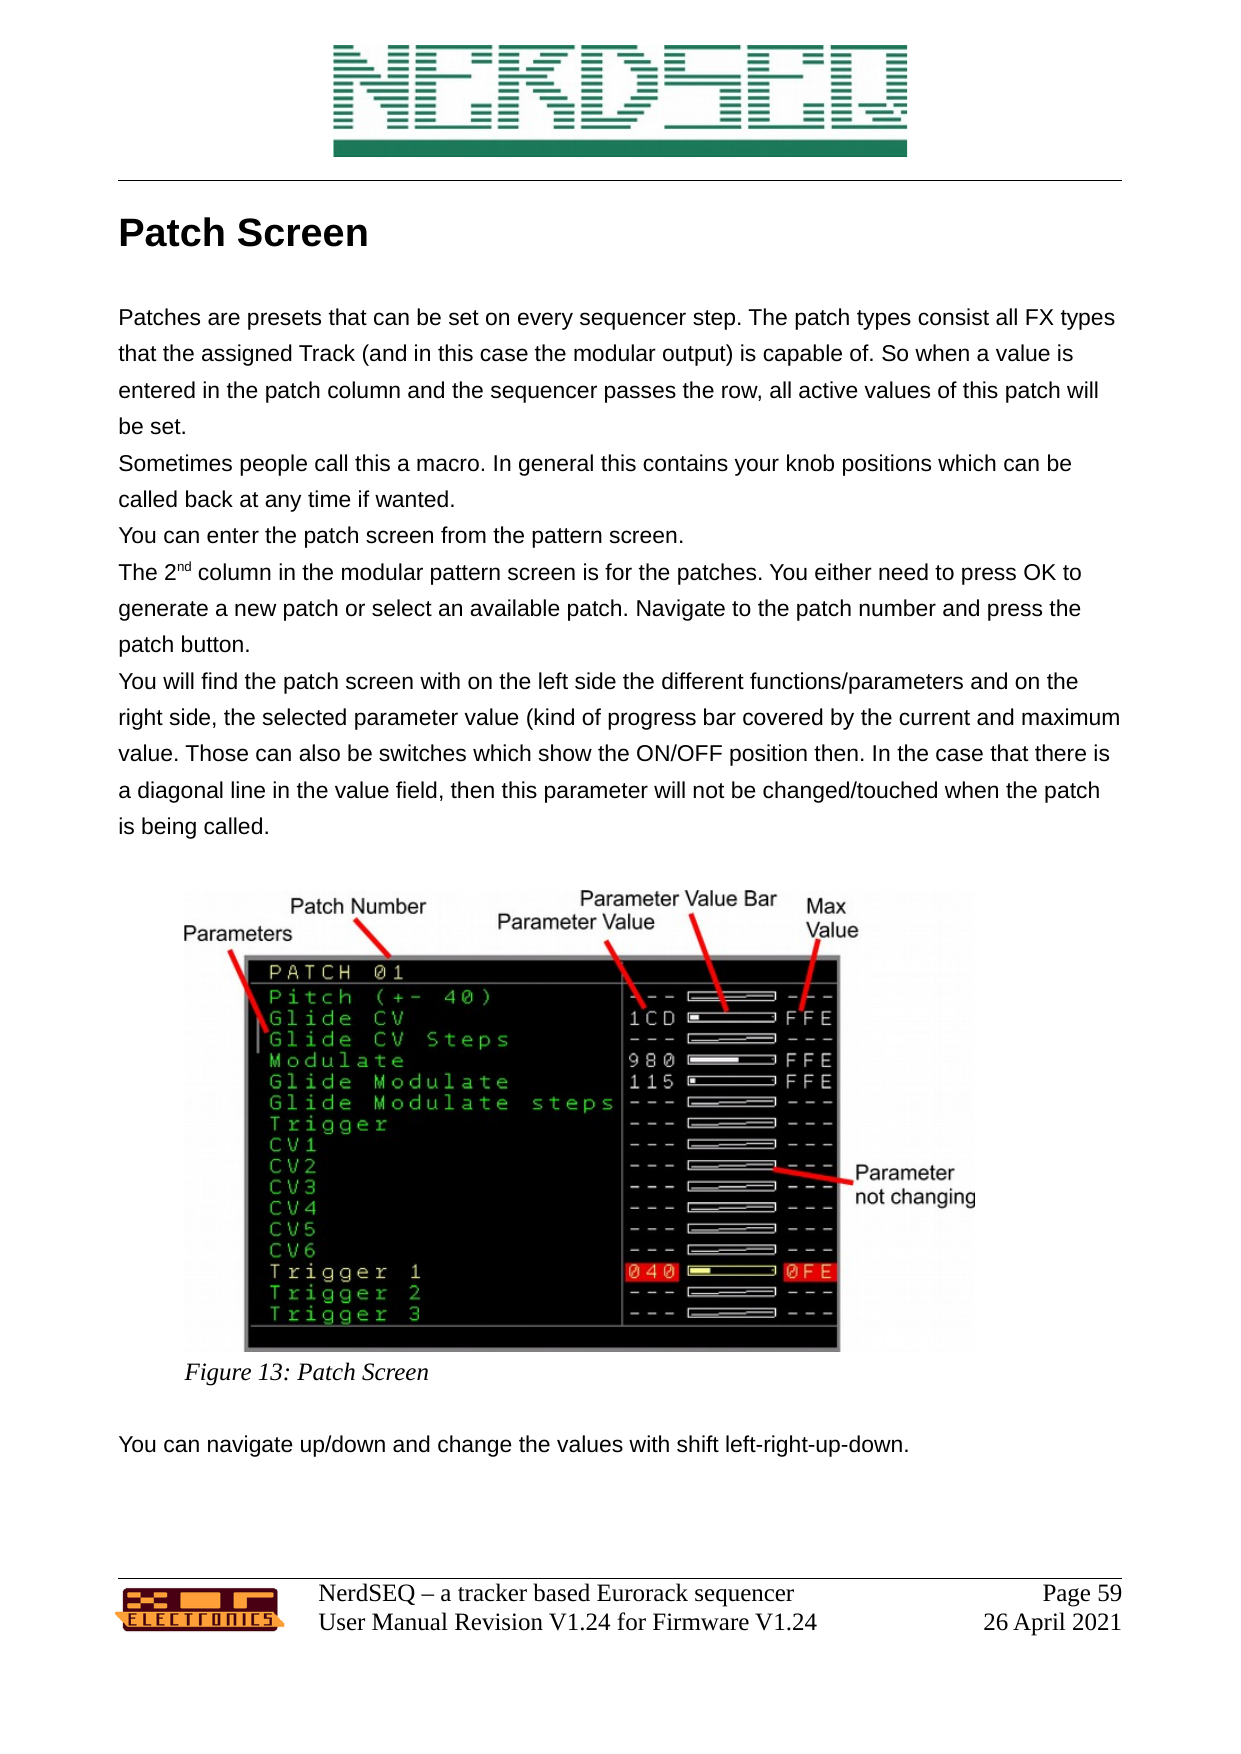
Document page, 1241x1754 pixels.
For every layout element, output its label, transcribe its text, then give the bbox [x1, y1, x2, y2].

picture [333, 45, 908, 157]
text You can enter the patch screen from the pattern screen. [118, 522, 1122, 548]
text The 2nd column in the modular pattern screen is for the patches. You either need to press OK to generate a new patch or select an available patch. Navigate to the patch number and press the patch button. [118, 558, 1122, 658]
picture [184, 890, 975, 1352]
text You will find the patch screen with on the left side the different functions/parameters and on the right side, the selected parameter value (kind of progress bar covered by the current and maximum value. Those can also be switches which show the ON/OFF position then. In the case that there is a diagonal line in the value field, then this parameter will not be changed/touched when the patch is being called. [118, 668, 1122, 839]
text You can navigate up/down and change the values with shift left-right-up-down. [118, 1431, 1122, 1457]
text Sometimes people call this a macro. In general this contains your knob positions which can be called back at any time if wanted. [118, 449, 1122, 512]
text Patches are presets that can be set on every sequencer step. The patch types consist all FX types that the assigned Track (and in this case the modular output) is capable of. So when a value is entered in the patch column and the sequencer passes the row, all active values of this patch will be set. [118, 304, 1122, 439]
subtitle Patch Screen [118, 209, 1122, 255]
text Figure 13: Patch Screen [184, 1352, 975, 1386]
picture [115, 1584, 285, 1634]
